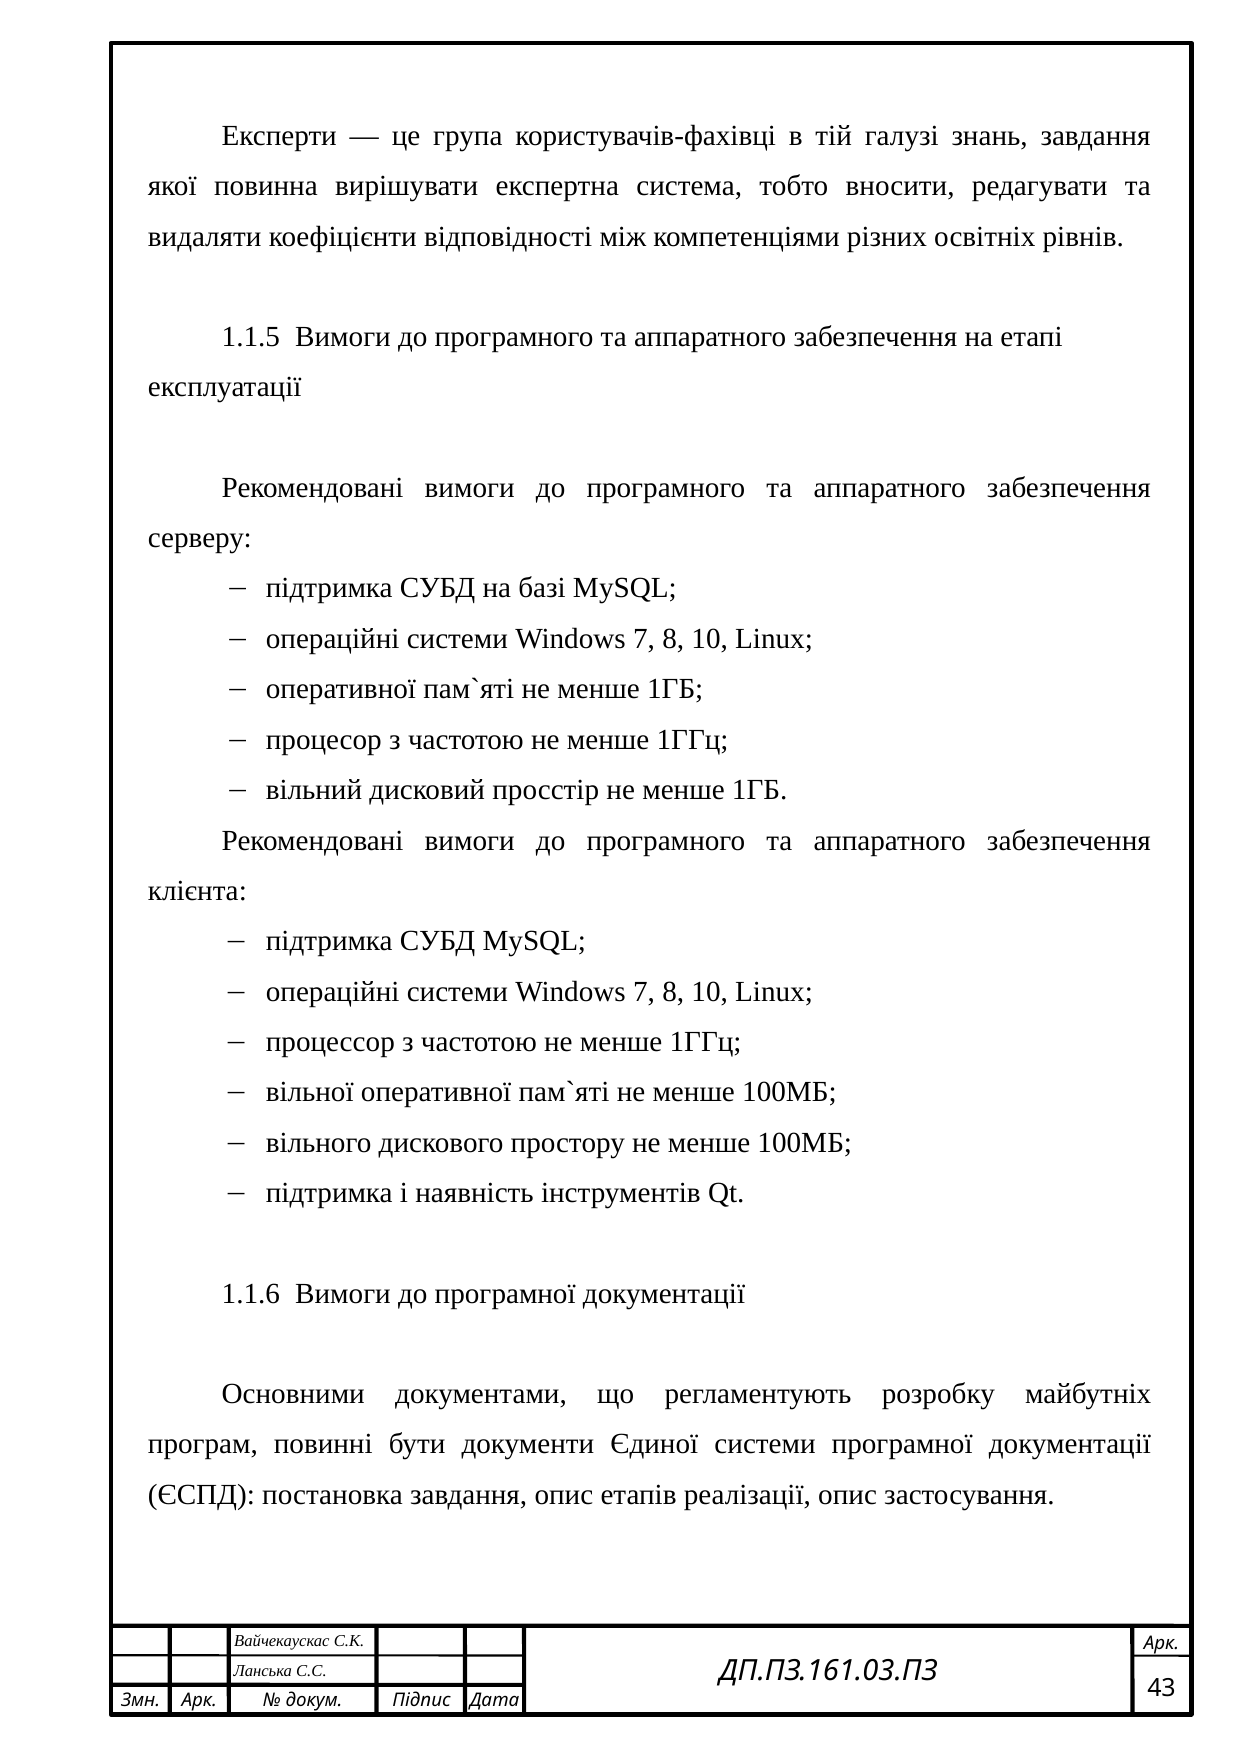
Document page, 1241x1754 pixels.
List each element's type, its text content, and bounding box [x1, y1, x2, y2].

list операційні системи Windows 7, 8, 10, Linux; [151, 974, 1152, 1007]
text Експерти — це група користувачів-фахівці в тій галузі знань, завдання якої повинна вирішувати експертна система, тобто вносити, редагувати та видаляти коефіцієнти відповідності між компетенціями різних освітніх рівнів. [148, 118, 1152, 252]
text Рекомендовані вимоги до програмного та аппаратного забезпечення клієнта: [148, 823, 1152, 906]
text 1.1.6 Вимоги до програмної документації [148, 1276, 1152, 1309]
text Рекомендовані вимоги до програмного та аппаратного забезпечення серверу: [148, 470, 1152, 554]
list підтримка СУБД MySQL; [151, 923, 1152, 957]
text 1.1.5 Вимоги до програмного та аппаратного забезпечення на етапі експлуатації [148, 319, 1152, 403]
list вільний дисковий просстір не менше 1ГБ. [151, 772, 1152, 806]
list операційні системи Windows 7, 8, 10, Linux; [151, 621, 1152, 654]
list процессор з частотою не менше 1ГГц; [151, 1024, 1152, 1058]
list підтримка і наявність інструментів Qt. [151, 1175, 1152, 1209]
list оперативної пам`яті не менше 1ГБ; [151, 671, 1152, 705]
text Основними документами, що регламентують розробку майбутніх програм, повинні бути документи Єдиної системи програмної документації (ЄСПД): постановка завдання, опис етапів реалізації, опис застосування. [148, 1376, 1152, 1511]
list процесор з частотою не менше 1ГГц; [151, 722, 1152, 755]
list підтримка СУБД на базі MySQL; [151, 571, 1152, 604]
list вільного дискового простору не менше 100МБ; [151, 1125, 1152, 1158]
list вільної оперативної пам`яті не менше 100МБ; [151, 1074, 1152, 1108]
